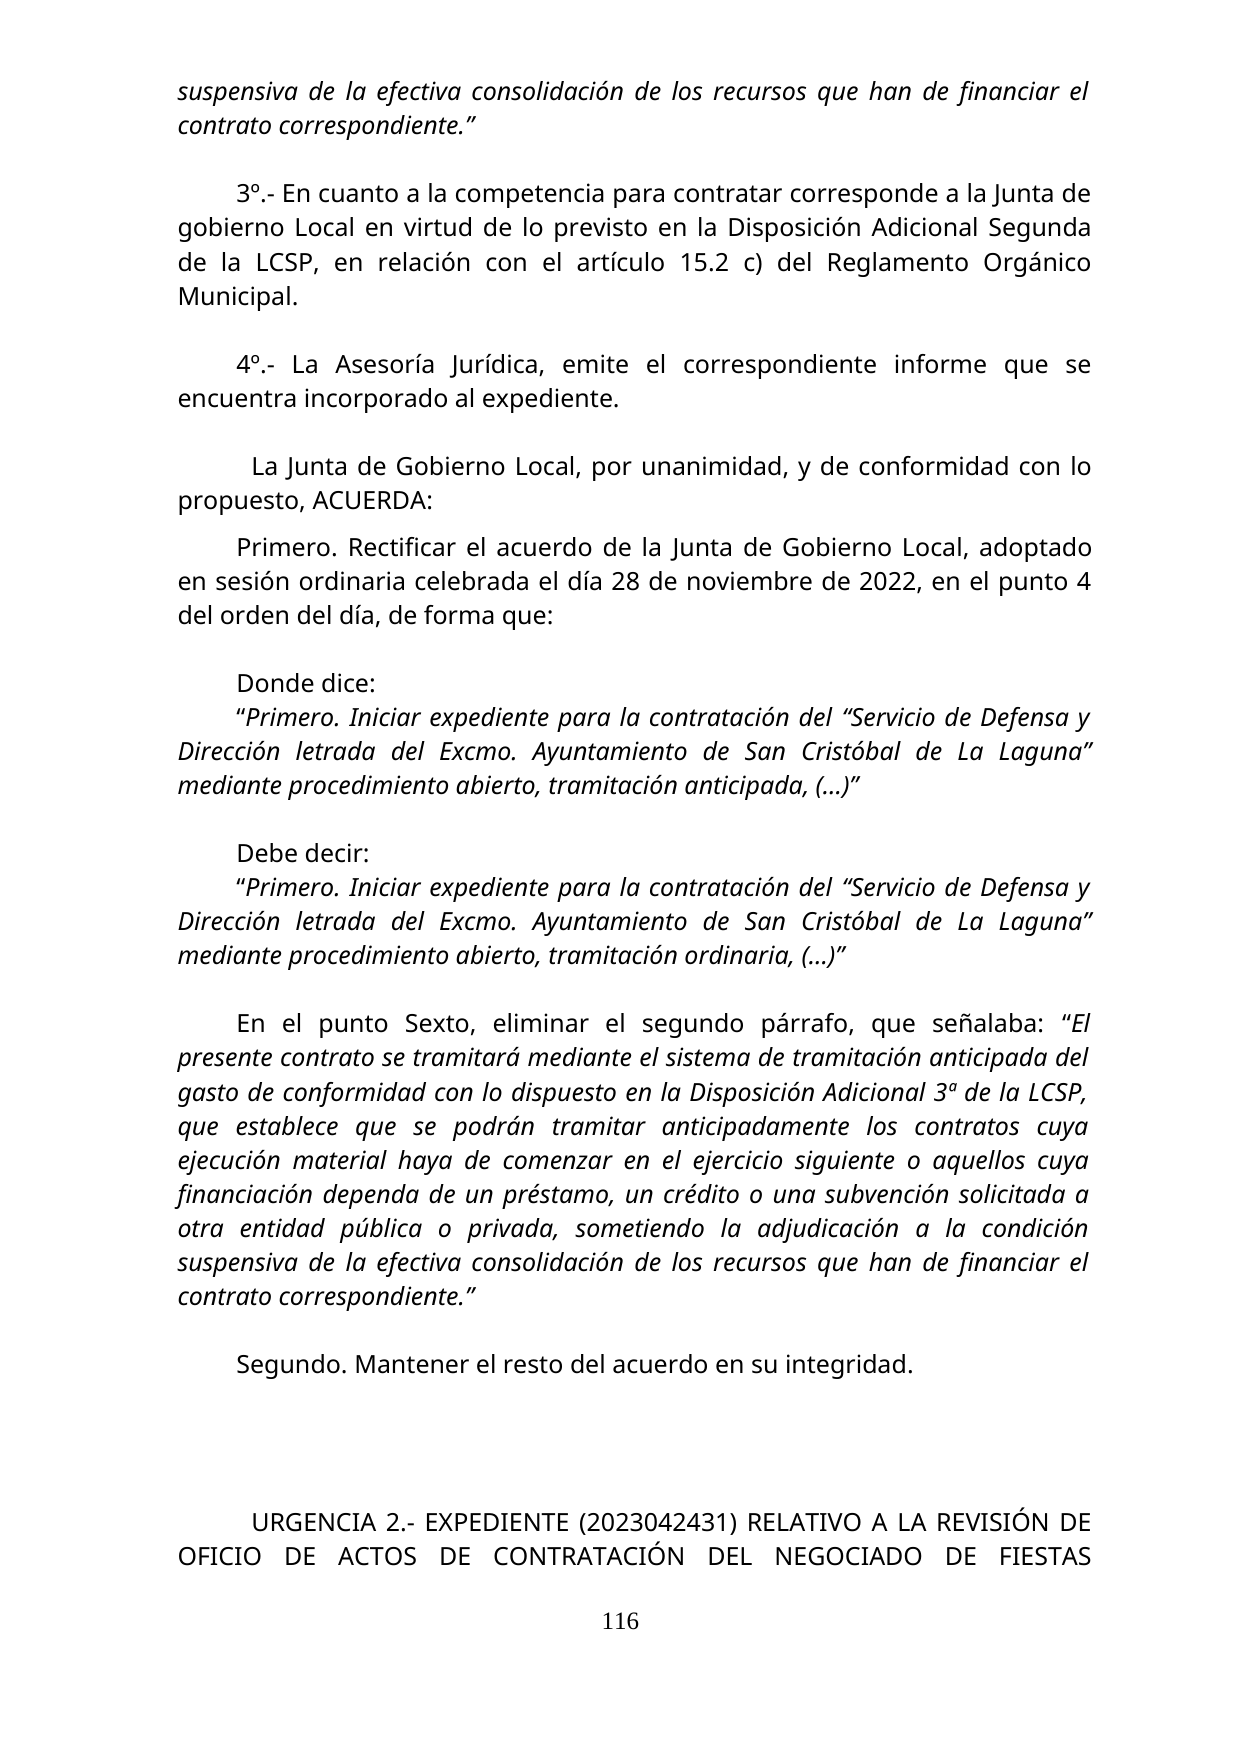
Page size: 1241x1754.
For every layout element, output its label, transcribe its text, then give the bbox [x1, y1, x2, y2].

text Primero. Rectificar el acuerdo de la Junta de Gobierno Local, adoptado en sesión ordinaria celebrada el día 28 de noviembre de 2022, en el punto 4 del orden del día, de forma que: [177, 529, 1093, 631]
text 3º.- En cuanto a la competencia para contratar corresponde a la Junta de gobierno Local en virtud de lo previsto en la Disposición Adicional Segunda de la LCSP, en relación con el artículo 15.2 c) del Reglamento Orgánico Municipal. [177, 176, 1093, 312]
text suspensiva de la efectiva consolidación de los recursos que han de financiar el contrato correspondiente.” [177, 74, 1093, 142]
text “Primero. Iniciar expediente para la contratación del “Servicio de Defensa y Dirección letrada del Excmo. Ayuntamiento de San Cristóbal de La Laguna” mediante procedimiento abierto, tramitación ordinaria, (…)” [177, 870, 1093, 972]
list Segundo. Mantener el resto del acuerdo en su integridad. [177, 1347, 1093, 1381]
text Debe decir: [177, 836, 1093, 870]
text La Junta de Gobierno Local, por unanimidad, y de conformidad con lo propuesto, ACUERDA: [177, 448, 1093, 517]
text Donde dice: [177, 665, 1093, 699]
text URGENCIA 2.- EXPEDIENTE (2023042431) RELATIVO A LA REVISIÓN DE OFICIO DE ACTOS DE CONTRATACIÓN DEL NEGOCIADO DE FIESTAS [177, 1504, 1093, 1573]
text “Primero. Iniciar expediente para la contratación del “Servicio de Defensa y Dirección letrada del Excmo. Ayuntamiento de San Cristóbal de La Laguna” mediante procedimiento abierto, tramitación anticipada, (…)” [177, 699, 1093, 802]
text 4º.- La Asesoría Jurídica, emite el correspondiente informe que se encuentra incorporado al expediente. [177, 346, 1093, 414]
text En el punto Sexto, eliminar el segundo párrafo, que señalaba: “El presente contrato se tramitará mediante el sistema de tramitación anticipada del gasto de conformidad con lo dispuesto en la Disposición Adicional 3ª de la LCSP, que establece que se podrán tramitar anticipadamente los contratos cuya ejecución material haya de comenzar en el ejercicio siguiente o aquellos cuya financiación dependa de un préstamo, un crédito o una subvención solicitada a otra entidad pública o privada, sometiendo la adjudicación a la condición suspensiva de la efectiva consolidación de los recursos que han de financiar el contrato correspondiente.” [177, 1006, 1093, 1313]
